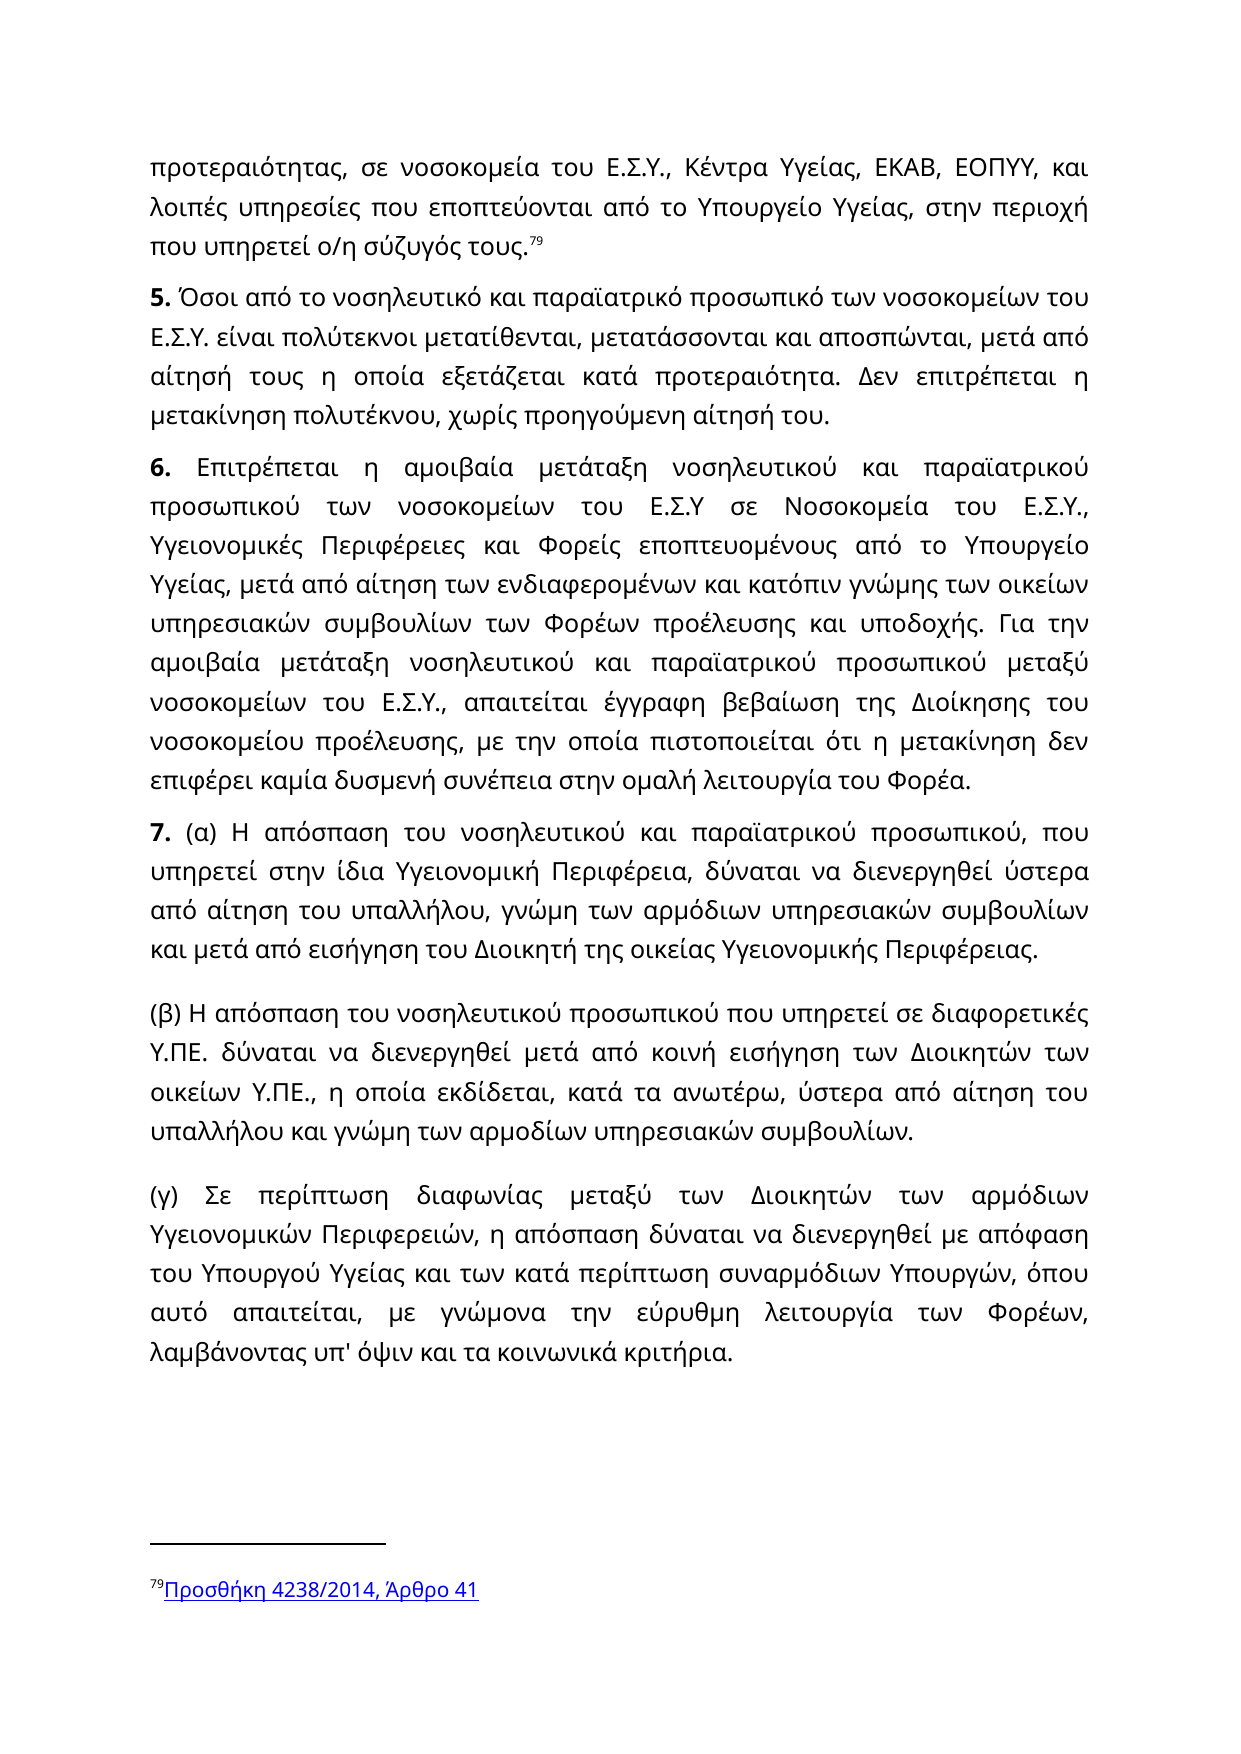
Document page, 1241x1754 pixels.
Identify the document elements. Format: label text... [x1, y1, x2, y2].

text Προσθήκη 4238/2014, Άρθρο 41 [150, 1576, 1090, 1604]
text (γ) Σε περίπτωση διαφωνίας μεταξύ των Διοικητών των αρμόδιων Υγειονομικών Περιφερειών, η απόσπαση δύναται να διενεργηθεί με απόφαση του Υπουργού Υγείας και των κατά περίπτωση συναρμόδιων Υπουργών, όπου αυτό απαιτείται, με γνώμονα την εύρυθμη λειτουργία των Φορέων, λαμβάνοντας υπ' όψιν και τα κοινωνικά κριτήρια. [150, 1177, 1090, 1368]
text 5. Όσοι από το νοσηλευτικό και παραϊατρικό προσωπικό των νοσοκομείων του Ε.Σ.Υ. είναι πολύτεκνοι μετατίθενται, μετατάσσονται και αποσπώνται, μετά από αίτησή τους η οποία εξετάζεται κατά προτεραιότητα. Δεν επιτρέπεται η μετακίνηση πολυτέκνου, χωρίς προηγούμενη αίτησή του. [150, 280, 1090, 432]
text 7. (α) Η απόσπαση του νοσηλευτικού και παραϊατρικού προσωπικού, που υπηρετεί στην ίδια Υγειονομική Περιφέρεια, δύναται να διενεργηθεί ύστερα από αίτηση του υπαλλήλου, γνώμη των αρμόδιων υπηρεσιακών συμβουλίων και μετά από εισήγηση του Διοικητή της οικείας Υγειονομικής Περιφέρειας. [150, 814, 1090, 966]
text προτεραιότητας, σε νοσοκομεία του Ε.Σ.Υ., Κέντρα Υγείας, ΕΚΑΒ, ΕΟΠΥΥ, και λοιπές υπηρεσίες που εποπτεύονται από το Υπουργείο Υγείας, στην περιοχή που υπηρετεί ο/η σύζυγός τους. [150, 150, 1090, 262]
text 6. Επιτρέπεται η αμοιβαία μετάταξη νοσηλευτικού και παραϊατρικού προσωπικού των νοσοκομείων του Ε.Σ.Υ σε Νοσοκομεία του Ε.Σ.Υ., Υγειονομικές Περιφέρειες και Φορείς εποπτευομένους από το Υπουργείο Υγείας, μετά από αίτηση των ενδιαφερομένων και κατόπιν γνώμης των οικείων υπηρεσιακών συμβουλίων των Φορέων προέλευσης και υποδοχής. Για την αμοιβαία μετάταξη νοσηλευτικού και παραϊατρικού προσωπικού μεταξύ νοσοκομείων του Ε.Σ.Υ., απαιτείται έγγραφη βεβαίωση της Διοίκησης του νοσοκομείου προέλευσης, με την οποία πιστοποιείται ότι η μετακίνηση δεν επιφέρει καμία δυσμενή συνέπεια στην ομαλή λειτουργία του Φορέα. [150, 449, 1090, 797]
text (β) Η απόσπαση του νοσηλευτικού προσωπικού που υπηρετεί σε διαφορετικές Υ.ΠΕ. δύναται να διενεργηθεί μετά από κοινή εισήγηση των Διοικητών των οικείων Υ.ΠΕ., η οποία εκδίδεται, κατά τα ανωτέρω, ύστερα από αίτηση του υπαλλήλου και γνώμη των αρμοδίων υπηρεσιακών συμβουλίων. [150, 996, 1090, 1147]
